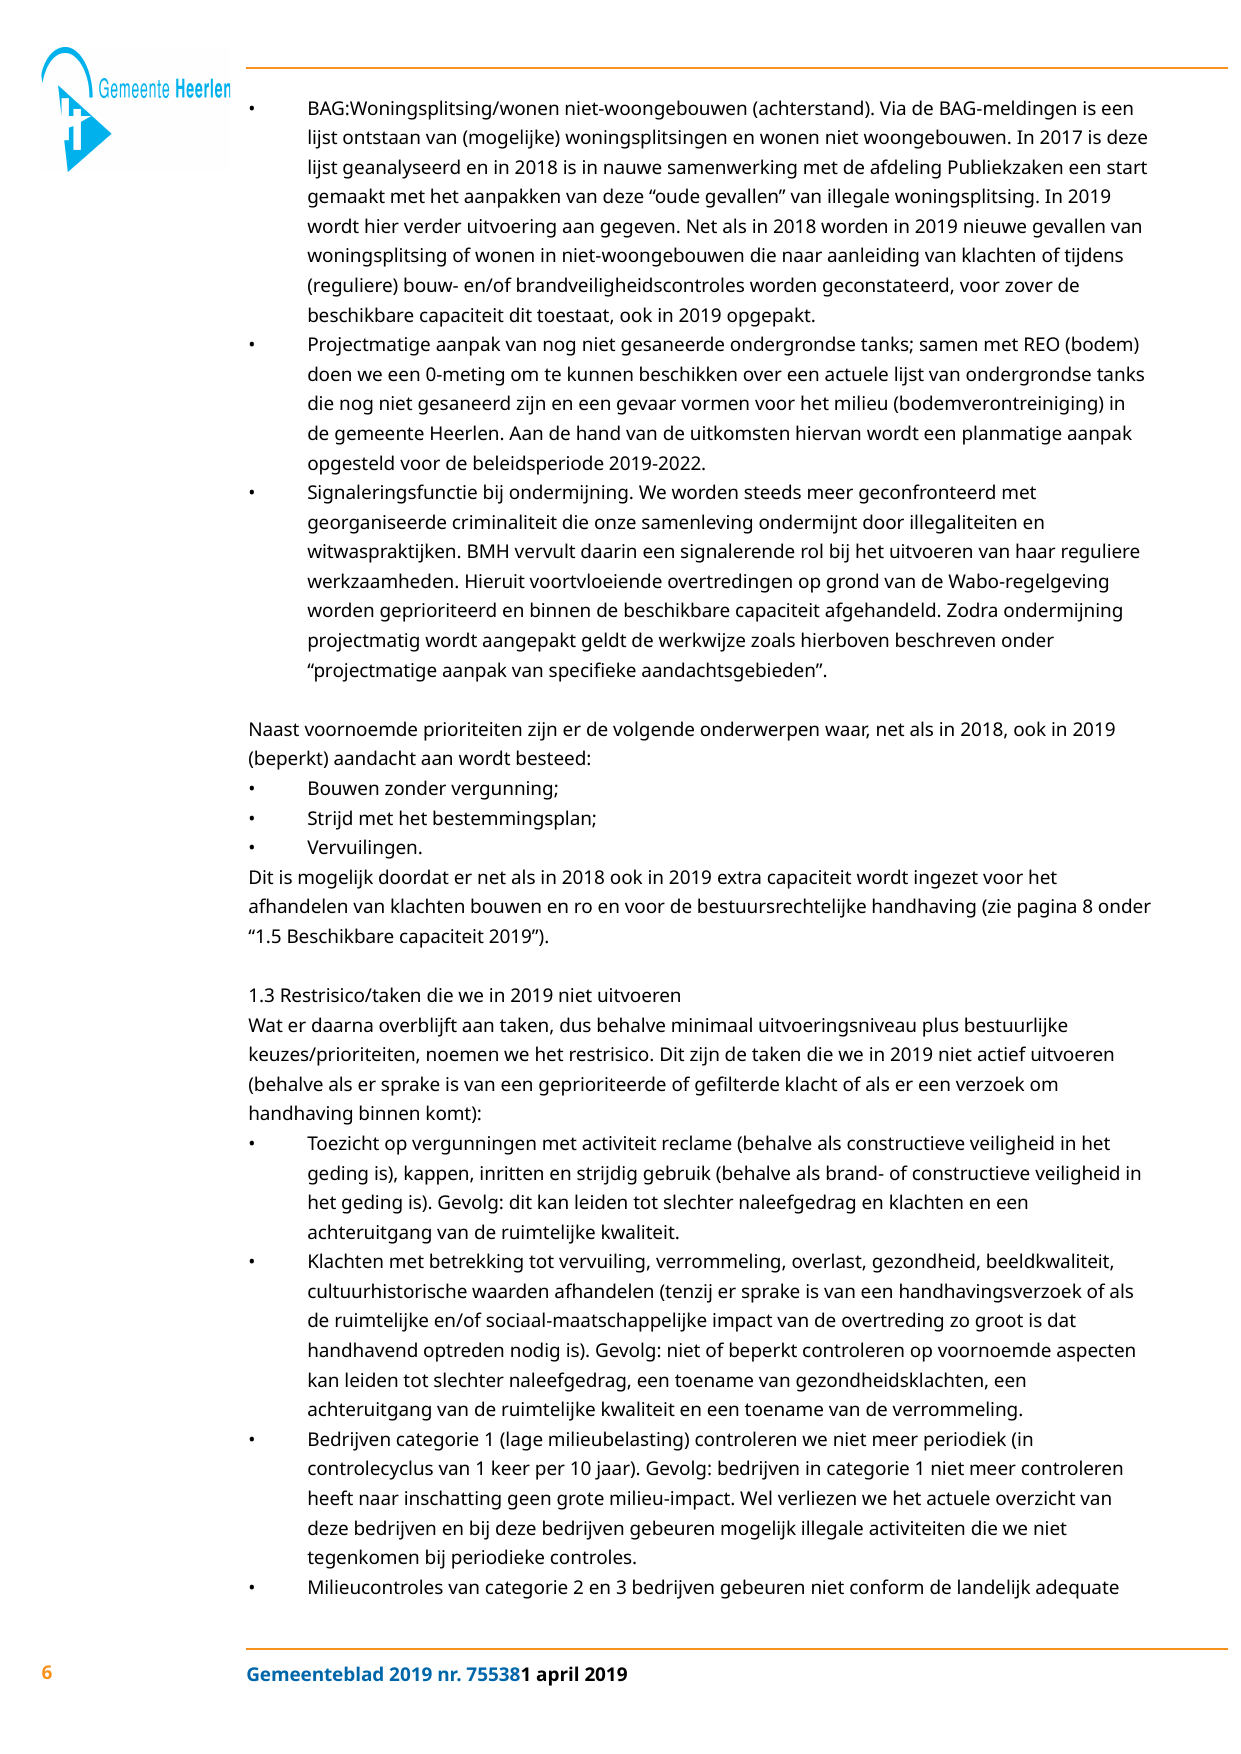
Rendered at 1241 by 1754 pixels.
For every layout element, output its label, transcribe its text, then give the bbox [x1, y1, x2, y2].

list Toezicht op vergunningen met activiteit reclame (behalve als constructieve veiligheid in het geding is), kappen, inritten en strijdig gebruik (behalve als brand- of constructieve veiligheid in het geding is). Gevolg: dit kan leiden tot slechter naleefgedrag en klachten en een achteruitgang van de ruimtelijke kwaliteit. [248, 1130, 1152, 1245]
list Bedrijven categorie 1 (lage milieubelasting) controleren we niet meer periodiek (in controlecyclus van 1 keer per 10 jaar). Gevolg: bedrijven in categorie 1 niet meer controleren heeft naar inschatting geen grote milieu-impact. Wel verliezen we het actuele overzicht van deze bedrijven en bij deze bedrijven gebeuren mogelijk illegale activiteiten die we niet tegenkomen bij periodieke controles. [248, 1426, 1152, 1570]
text Dit is mogelijk doordat er net als in 2018 ook in 2019 extra capaciteit wordt ingezet voor het afhandelen van klachten bouwen en ro en voor de bestuursrechtelijke handhaving (zie pagina 8 onder “1.5 Beschikbare capaciteit 2019”). [248, 864, 1152, 949]
list Milieucontroles van categorie 2 en 3 bedrijven gebeuren niet conform de landelijk adequate [248, 1574, 1152, 1600]
list Bouwen zonder vergunning; [248, 775, 1152, 801]
text 1.3 Restrisico/taken die we in 2019 niet uitvoeren [248, 982, 1152, 1008]
picture [41, 47, 58, 70]
text Wat er daarna overblijft aan taken, dus behalve minimaal uitvoeringsniveau plus bestuurlijke keuzes/prioriteiten, noemen we het restrisico. Dit zijn de taken die we in 2019 niet actief uitvoeren (behalve als er sprake is van een geprioriteerde of gefilterde klacht of als er een verzoek om handhaving binnen komt): [248, 1012, 1152, 1126]
list Vervuilingen. [248, 834, 1152, 860]
list BAG:Woningsplitsing/wonen niet-woongebouwen (achterstand). Via de BAG-meldingen is een lijst ontstaan van (mogelijke) woningsplitsingen en wonen niet woongebouwen. In 2017 is deze lijst geanalyseerd en in 2018 is in nauwe samenwerking met de afdeling Publiekzaken een start gemaakt met het aanpakken van deze “oude gevallen” van illegale woningsplitsing. In 2019 wordt hier verder uitvoering aan gegeven. Net als in 2018 worden in 2019 nieuwe gevallen van woningsplitsing of wonen in niet-woongebouwen die naar aanleiding van klachten of tijdens (reguliere) bouw- en/of brandveiligheidscontroles worden geconstateerd, voor zover de beschikbare capaciteit dit toestaat, ook in 2019 opgepakt. [248, 95, 1152, 328]
list Signaleringsfunctie bij ondermijning. We worden steeds meer geconfronteerd met georganiseerde criminaliteit die onze samenleving ondermijnt door illegaliteiten en witwaspraktijken. BMH vervult daarin een signalerende rol bij het uitvoeren van haar reguliere werkzaamheden. Hieruit voortvloeiende overtredingen op grond van de Wabo-regelgeving worden geprioriteerd en binnen de beschikbare capaciteit afgehandeld. Zodra ondermijning projectmatig wordt aangepakt geldt de werkwijze zoals hierboven beschreven onder “projectmatige aanpak van specifieke aandachtsgebieden”. [248, 479, 1152, 683]
picture [41, 47, 231, 172]
list Projectmatige aanpak van nog niet gesaneerde ondergrondse tanks; samen met REO (bodem) doen we een 0-meting om te kunnen beschikken over een actuele lijst van ondergrondse tanks die nog niet gesaneerd zijn en een gevaar vormen voor het milieu (bodemverontreiniging) in de gemeente Heerlen. Aan de hand van de uitkomsten hiervan wordt een planmatige aanpak opgesteld voor de beleidsperiode 2019-2022. [248, 331, 1152, 476]
list Strijd met het bestemmingsplan; [248, 805, 1152, 831]
text Naast voornoemde prioriteiten zijn er de volgende onderwerpen waar, net als in 2018, ook in 2019 (beperkt) aandacht aan wordt besteed: [248, 716, 1152, 771]
list Klachten met betrekking tot vervuiling, verrommeling, overlast, gezondheid, beeldkwaliteit, cultuurhistorische waarden afhandelen (tenzij er sprake is van een handhavingsverzoek of als de ruimtelijke en/of sociaal-maatschappelijke impact van de overtreding zo groot is dat handhavend optreden nodig is). Gevolg: niet of beperkt controleren op voornoemde aspecten kan leiden tot slechter naleefgedrag, een toename van gezondheidsklachten, een achteruitgang van de ruimtelijke kwaliteit en een toename van de verrommeling. [248, 1248, 1152, 1422]
